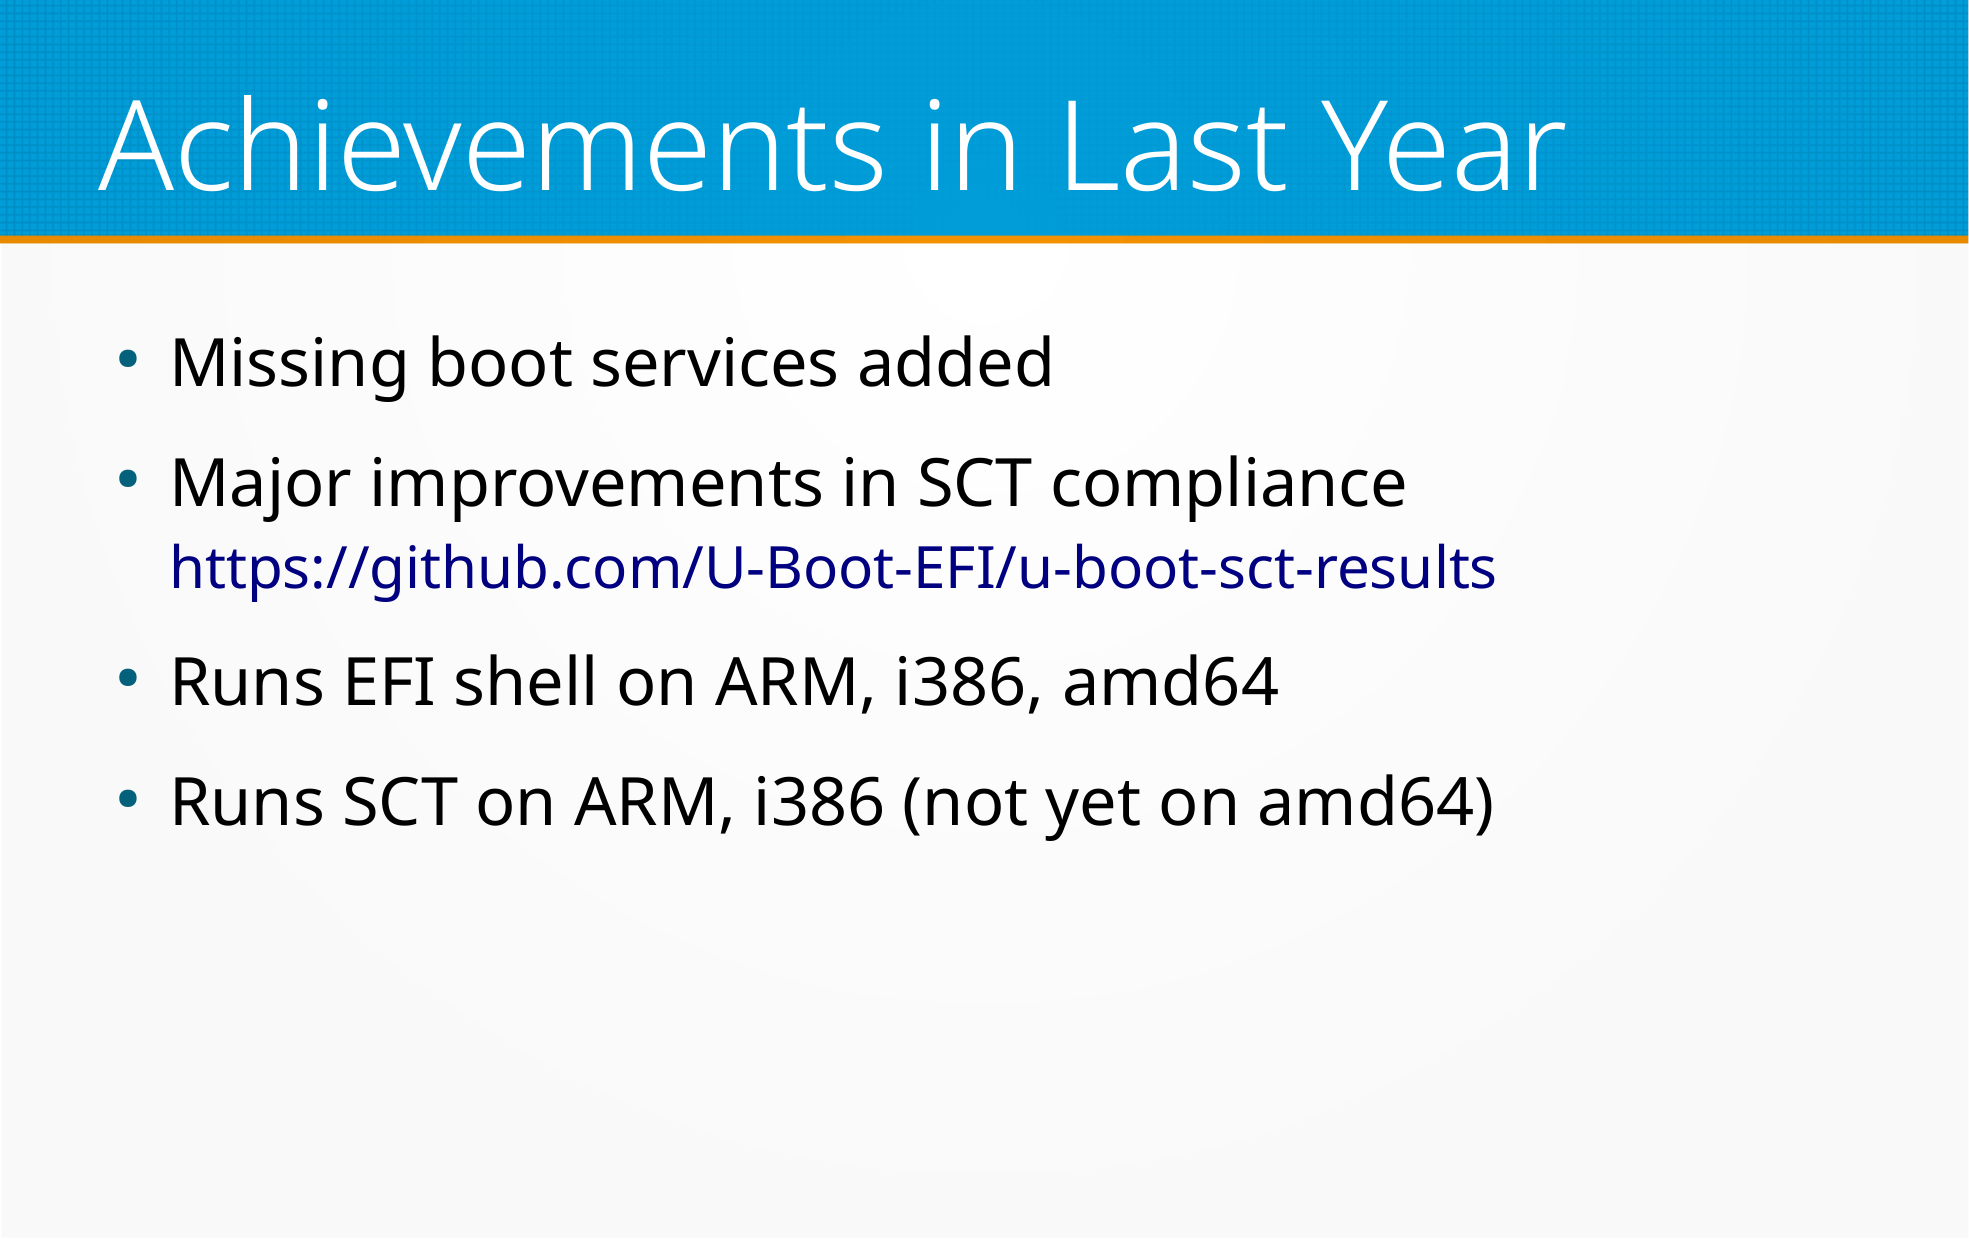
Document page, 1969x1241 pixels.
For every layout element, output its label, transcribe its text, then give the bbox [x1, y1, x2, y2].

title Achievements in Last Year [98, 19, 1870, 227]
picture [0, 236, 1969, 1241]
list Missing boot services added Major improvements in SCT compliance https://github.com/U-Boot-EFI/u-boot-sct-results Runs EFI shell on ARM, i386, amd64 Runs SCT on ARM, i386 (not yet on amd64) [98, 315, 1861, 1081]
